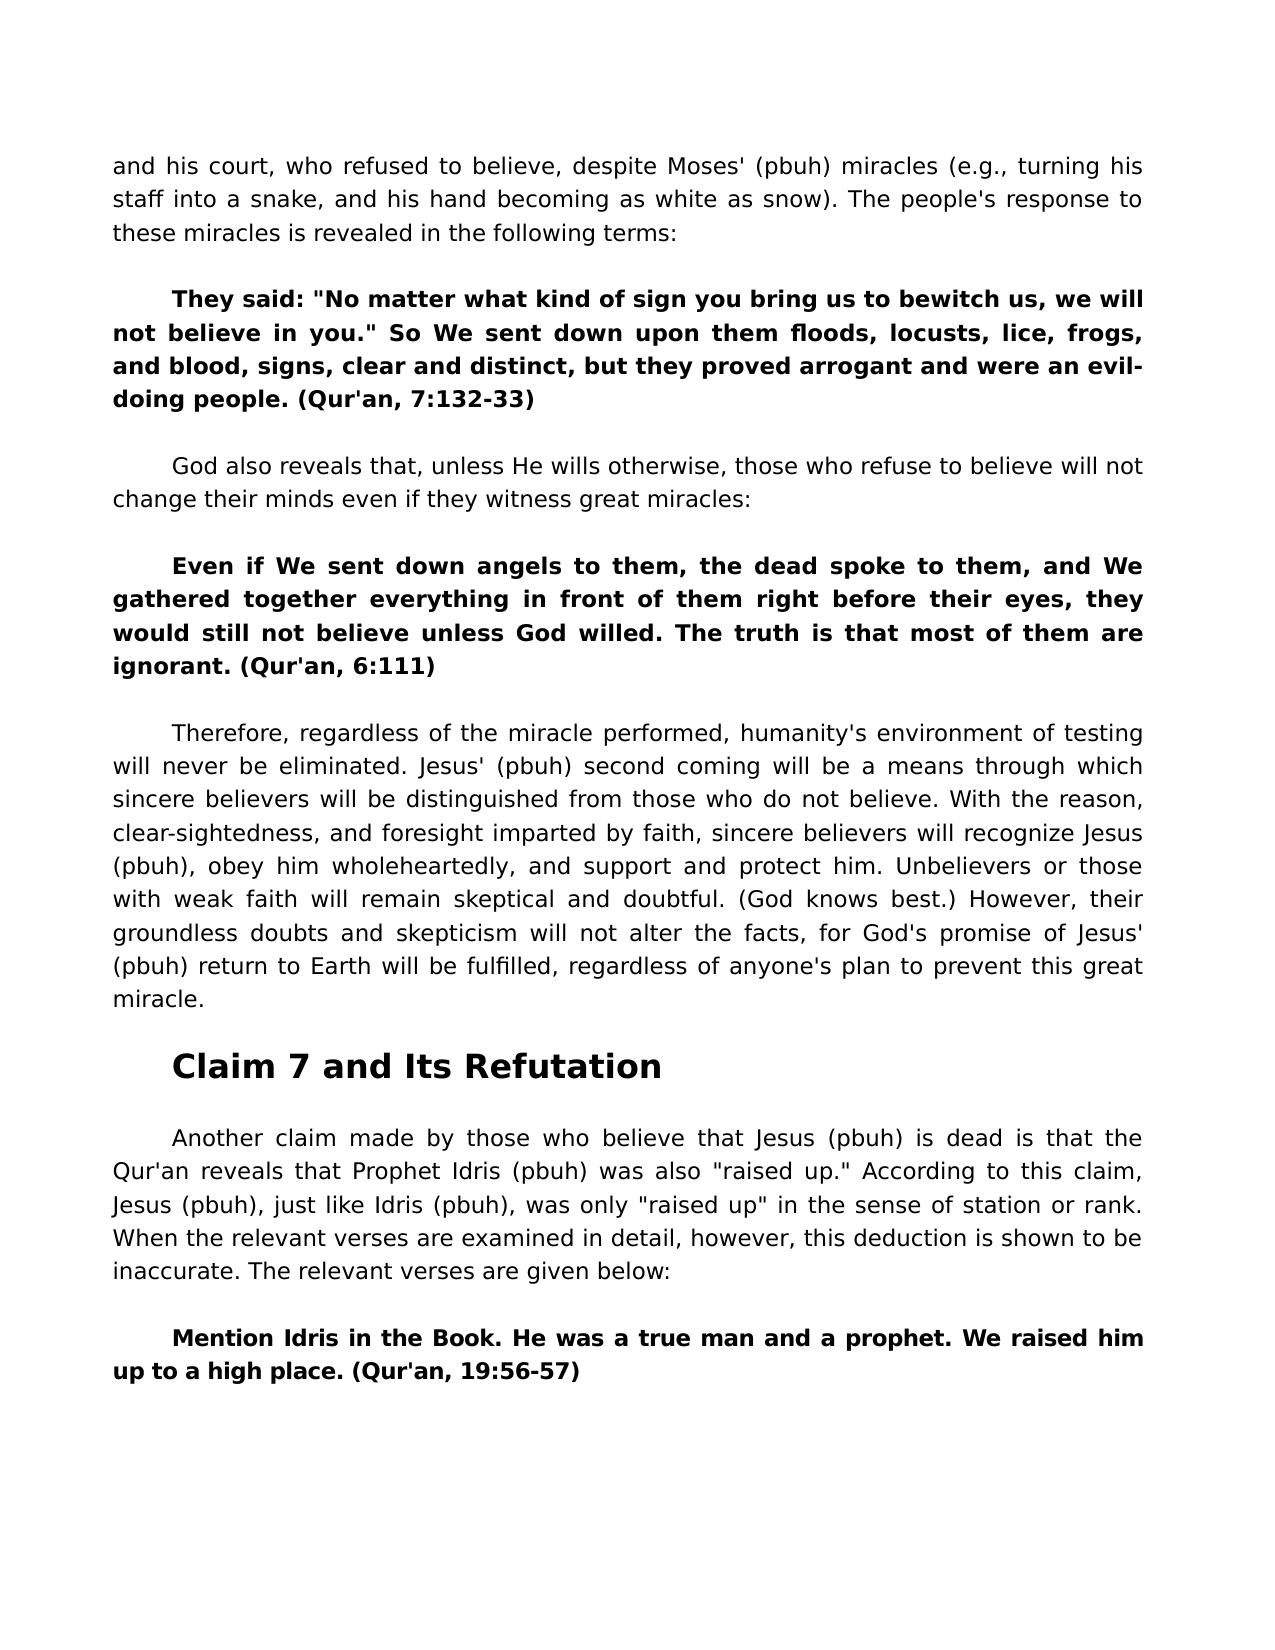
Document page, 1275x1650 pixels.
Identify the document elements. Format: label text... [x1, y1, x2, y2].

text Even if We sent down angels to them, the dead spoke to them, and We gathered together everything in front of them right before their eyes, they would still not believe unless God willed. The truth is that most of them are ignorant. (Qur'an, 6:111) [112, 548, 1145, 681]
text They said: "No matter what kind of sign you bring us to bewitch us, we will not believe in you." So We sent down upon them floods, locusts, lice, frogs, and blood, signs, clear and distinct, but they proved arrogant and were an evil-doing people. (Qur'an, 7:132-33) [112, 281, 1145, 414]
text Mention Idris in the Book. He was a true man and a prophet. We raised him up to a high place. (Qur'an, 19:56-57) [112, 1320, 1145, 1386]
text Therefore, regardless of the miracle performed, humanity's environment of testing will never be eliminated. Jesus' (pbuh) second coming will be a means through which sincere believers will be distinguished from those who do not believe. With the reason, clear-sightedness, and foresight imparted by faith, sincere believers will recognize Jesus (pbuh), obey him wholeheartedly, and support and protect him. Unbelievers or those with weak faith will remain skeptical and doubtful. (God knows best.) However, their groundless doubts and skepticism will not alter the facts, for God's promise of Jesus' (pbuh) return to Earth will be fulfilled, regardless of anyone's plan to prevent this great miracle. [112, 714, 1145, 1014]
text Another claim made by those who believe that Jesus (pbuh) is dead is that the Qur'an reveals that Prophet Idris (pbuh) was also "raised up." According to this claim, Jesus (pbuh), just like Idris (pbuh), was only "raised up" in the sense of station or rank. When the relevant verses are examined in detail, however, this deduction is shown to be inaccurate. The relevant verses are given below: [112, 1120, 1145, 1286]
text God also reveals that, unless He wills otherwise, those who refuse to believe will not change their minds even if they witness great miracles: [112, 448, 1145, 514]
text Claim 7 and Its Refutation [112, 1048, 1145, 1086]
text and his court, who refused to believe, despite Moses' (pbuh) miracles (e.g., turning his staff into a snake, and his hand becoming as white as snow). The people's response to these miracles is revealed in the following terms: [112, 148, 1145, 248]
